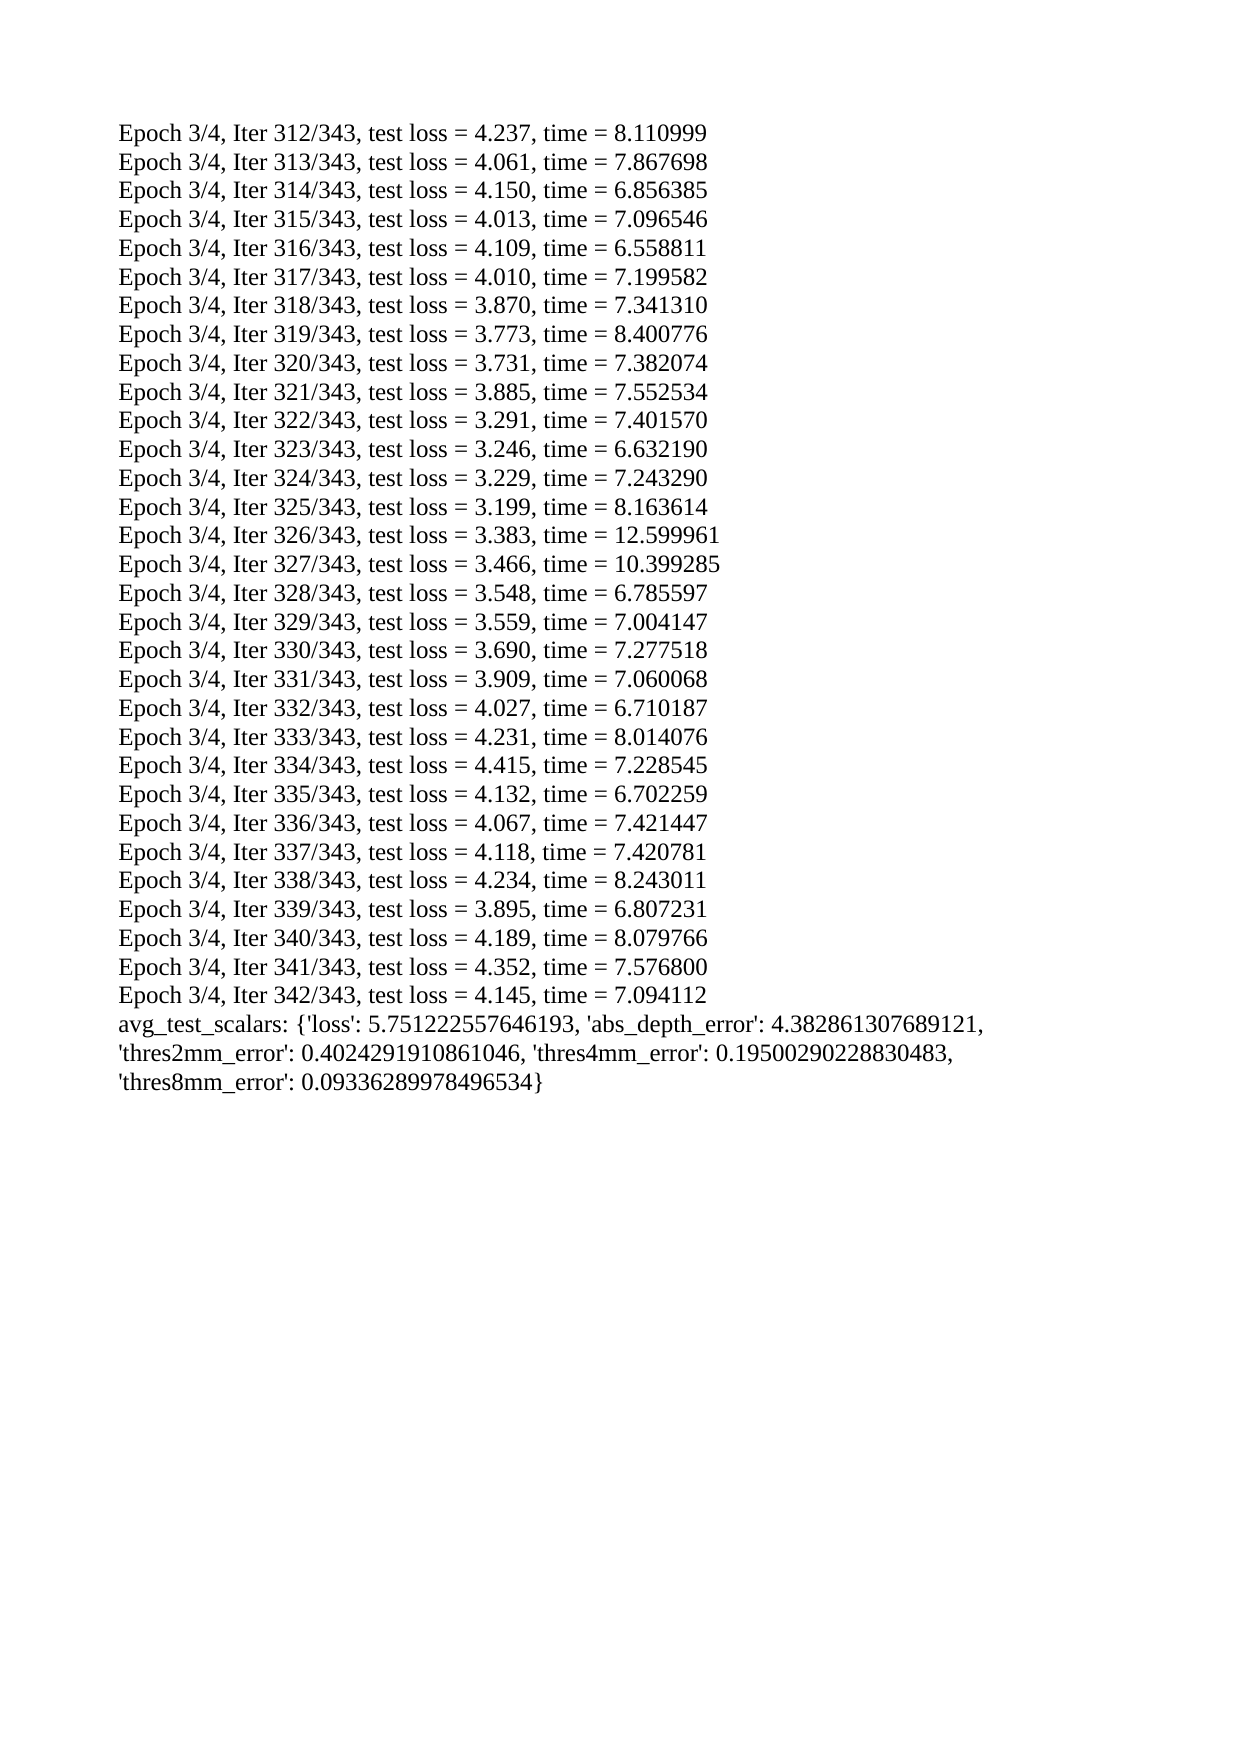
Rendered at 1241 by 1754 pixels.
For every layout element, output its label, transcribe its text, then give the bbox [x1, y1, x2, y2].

text Epoch 3/4, Iter 320/343, test loss = 3.731, time = 7.382074 [118, 348, 1122, 377]
text Epoch 3/4, Iter 316/343, test loss = 4.109, time = 6.558811 [118, 233, 1122, 262]
text Epoch 3/4, Iter 335/343, test loss = 4.132, time = 6.702259 [118, 779, 1122, 808]
text Epoch 3/4, Iter 315/343, test loss = 4.013, time = 7.096546 [118, 204, 1122, 233]
text Epoch 3/4, Iter 333/343, test loss = 4.231, time = 8.014076 [118, 722, 1122, 751]
text Epoch 3/4, Iter 318/343, test loss = 3.870, time = 7.341310 [118, 291, 1122, 319]
text Epoch 3/4, Iter 328/343, test loss = 3.548, time = 6.785597 [118, 578, 1122, 607]
text Epoch 3/4, Iter 338/343, test loss = 4.234, time = 8.243011 [118, 866, 1122, 894]
text Epoch 3/4, Iter 312/343, test loss = 4.237, time = 8.110999 [118, 118, 1122, 147]
text Epoch 3/4, Iter 325/343, test loss = 3.199, time = 8.163614 [118, 492, 1122, 521]
text Epoch 3/4, Iter 336/343, test loss = 4.067, time = 7.421447 [118, 808, 1122, 837]
text Epoch 3/4, Iter 313/343, test loss = 4.061, time = 7.867698 [118, 147, 1122, 176]
text Epoch 3/4, Iter 340/343, test loss = 4.189, time = 8.079766 [118, 923, 1122, 952]
text Epoch 3/4, Iter 317/343, test loss = 4.010, time = 7.199582 [118, 262, 1122, 291]
text Epoch 3/4, Iter 324/343, test loss = 3.229, time = 7.243290 [118, 463, 1122, 492]
text Epoch 3/4, Iter 327/343, test loss = 3.466, time = 10.399285 [118, 549, 1122, 578]
text Epoch 3/4, Iter 319/343, test loss = 3.773, time = 8.400776 [118, 319, 1122, 348]
text Epoch 3/4, Iter 334/343, test loss = 4.415, time = 7.228545 [118, 751, 1122, 779]
text Epoch 3/4, Iter 322/343, test loss = 3.291, time = 7.401570 [118, 406, 1122, 434]
text Epoch 3/4, Iter 329/343, test loss = 3.559, time = 7.004147 [118, 607, 1122, 636]
text Epoch 3/4, Iter 326/343, test loss = 3.383, time = 12.599961 [118, 521, 1122, 549]
text Epoch 3/4, Iter 321/343, test loss = 3.885, time = 7.552534 [118, 377, 1122, 406]
text Epoch 3/4, Iter 331/343, test loss = 3.909, time = 7.060068 [118, 664, 1122, 693]
text Epoch 3/4, Iter 342/343, test loss = 4.145, time = 7.094112 [118, 981, 1122, 1009]
text Epoch 3/4, Iter 330/343, test loss = 3.690, time = 7.277518 [118, 636, 1122, 664]
text Epoch 3/4, Iter 339/343, test loss = 3.895, time = 6.807231 [118, 894, 1122, 923]
text Epoch 3/4, Iter 332/343, test loss = 4.027, time = 6.710187 [118, 693, 1122, 722]
text Epoch 3/4, Iter 314/343, test loss = 4.150, time = 6.856385 [118, 176, 1122, 204]
text avg_test_scalars: {'loss': 5.751222557646193, 'abs_depth_error': 4.382861307689121, 'thres2mm_error': 0.4024291910861046, 'thres4mm_error': 0.19500290228830483, 'thres8mm_error': 0.09336289978496534} [118, 1009, 1122, 1096]
text Epoch 3/4, Iter 341/343, test loss = 4.352, time = 7.576800 [118, 952, 1122, 981]
text Epoch 3/4, Iter 337/343, test loss = 4.118, time = 7.420781 [118, 837, 1122, 866]
text Epoch 3/4, Iter 323/343, test loss = 3.246, time = 6.632190 [118, 434, 1122, 463]
